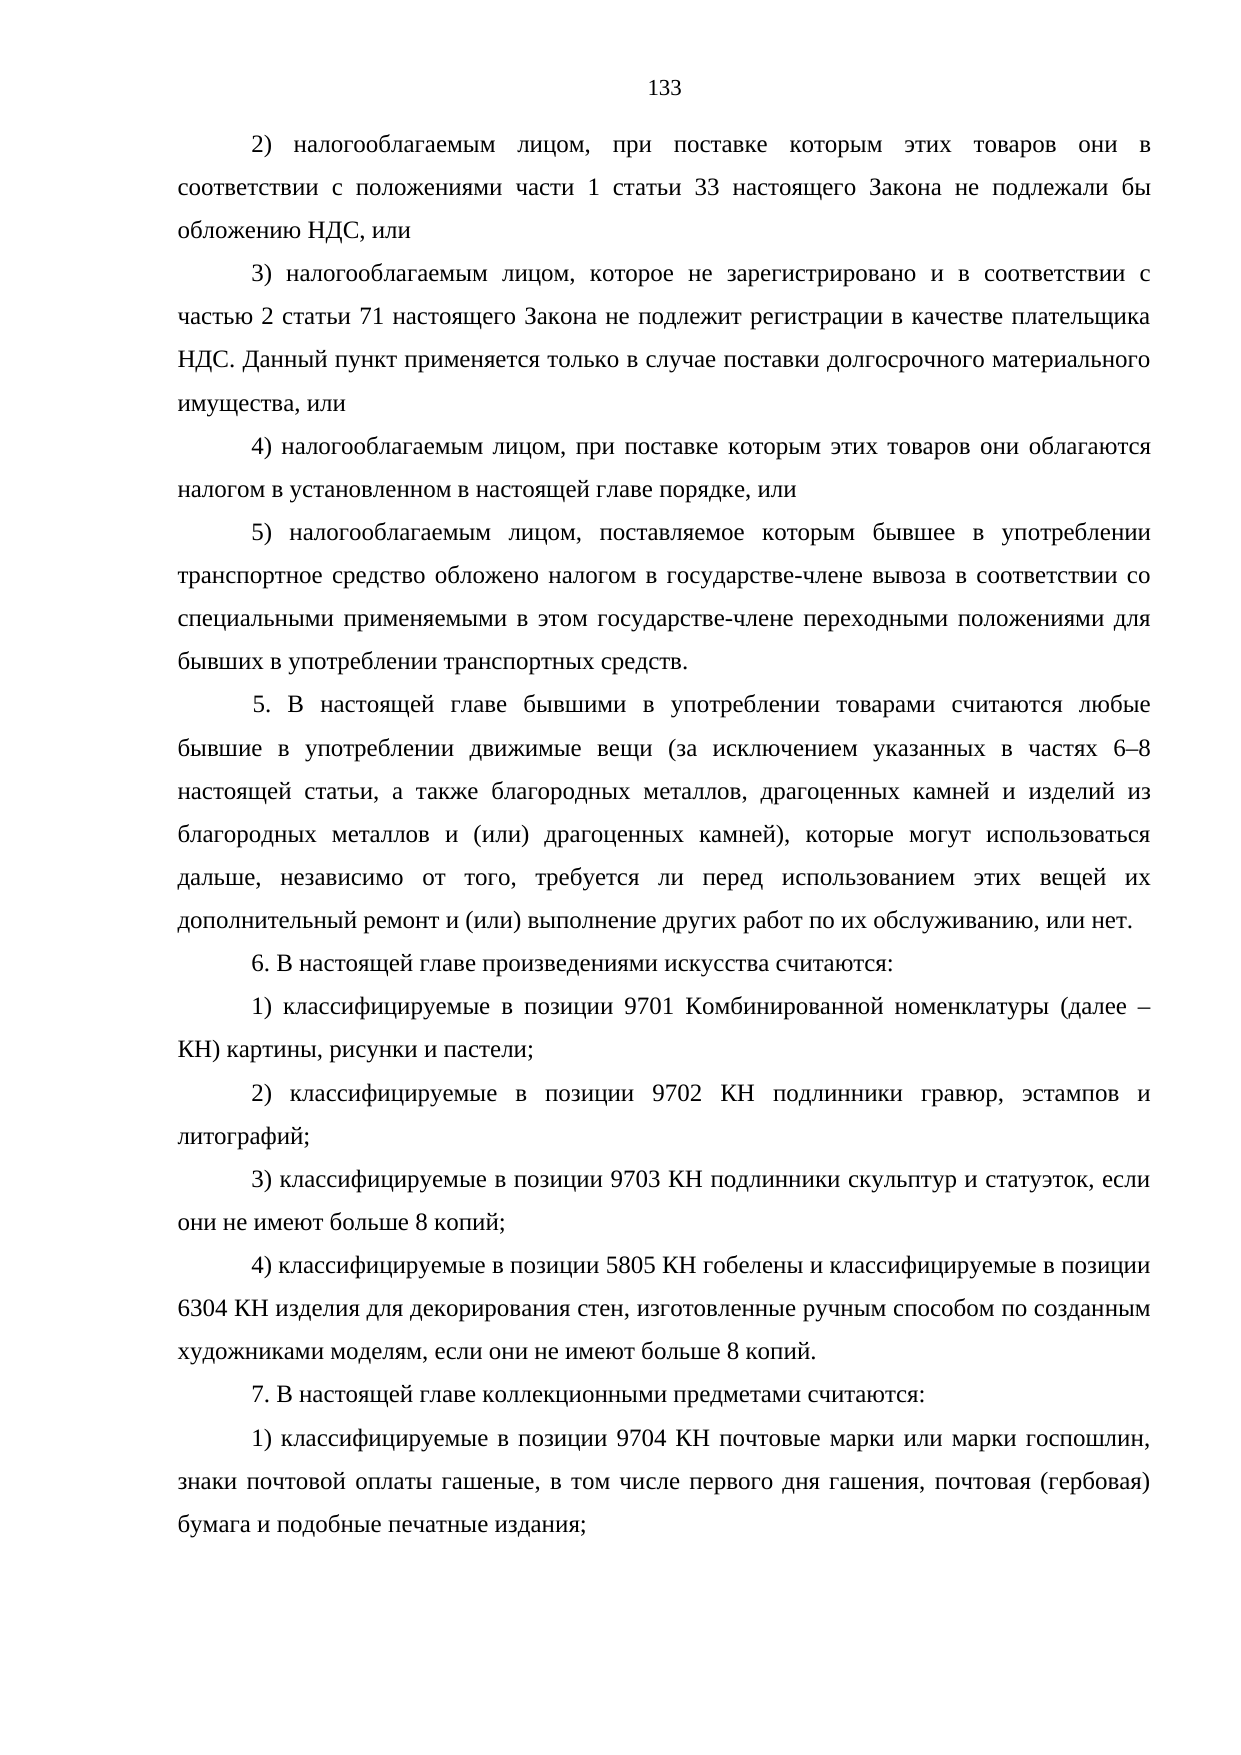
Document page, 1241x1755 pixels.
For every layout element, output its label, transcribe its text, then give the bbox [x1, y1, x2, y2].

text 5. В настоящей главе бывшими в употреблении товарами считаются любые бывшие в употреблении движимые вещи (за исключением указанных в частях 6–8 настоящей статьи, а также благородных металлов, драгоценных камней и изделий из благородных металлов и (или) драгоценных камней), которые могут использоваться дальше, независимо от того, требуется ли перед использованием этих вещей их дополнительный ремонт и (или) выполнение других работ по их обслуживанию, или нет. [177, 689, 1152, 934]
text 2) классифицируемые в позиции 9702 КН подлинники гравюр, эстампов и литографий; [177, 1078, 1152, 1149]
text 4) классифицируемые в позиции 5805 КН гобелены и классифицируемые в позиции 6304 КН изделия для декорирования стен, изготовленные ручным способом по созданным художниками моделям, если они не имеют больше 8 копий. [177, 1250, 1152, 1365]
text 1) классифицируемые в позиции 9704 КН почтовые марки или марки госпошлин, знаки почтовой оплаты гашеные, в том числе первого дня гашения, почтовая (гербовая) бумага и подобные печатные издания; [177, 1423, 1152, 1538]
text 3) классифицируемые в позиции 9703 КН подлинники скульптур и статуэток, если они не имеют больше 8 копий; [177, 1164, 1152, 1236]
text 7. В настоящей главе коллекционными предметами считаются: [177, 1379, 1152, 1408]
text 5) налогооблагаемым лицом, поставляемое которым бывшее в употреблении транспортное средство обложено налогом в государстве-члене вывоза в соответствии со специальными применяемыми в этом государстве-члене переходными положениями для бывших в употреблении транспортных средств. [177, 517, 1152, 675]
text 4) налогооблагаемым лицом, при поставке которым этих товаров они облагаются налогом в установленном в настоящей главе порядке, или [177, 431, 1152, 503]
text 1) классифицируемые в позиции 9701 Комбинированной номенклатуры (далее – КН) картины, рисунки и пастели; [177, 991, 1152, 1063]
text 6. В настоящей главе произведениями искусства считаются: [177, 948, 1152, 977]
text 3) налогооблагаемым лицом, которое не зарегистрировано и в соответствии с частью 2 статьи 71 настоящего Закона не подлежит регистрации в качестве плательщика НДС. Данный пункт применяется только в случае поставки долгосрочного материального имущества, или [177, 258, 1152, 416]
text 2) налогооблагаемым лицом, при поставке которым этих товаров они в соответствии с положениями части 1 статьи 33 настоящего Закона не подлежали бы обложению НДС, или [177, 129, 1152, 244]
